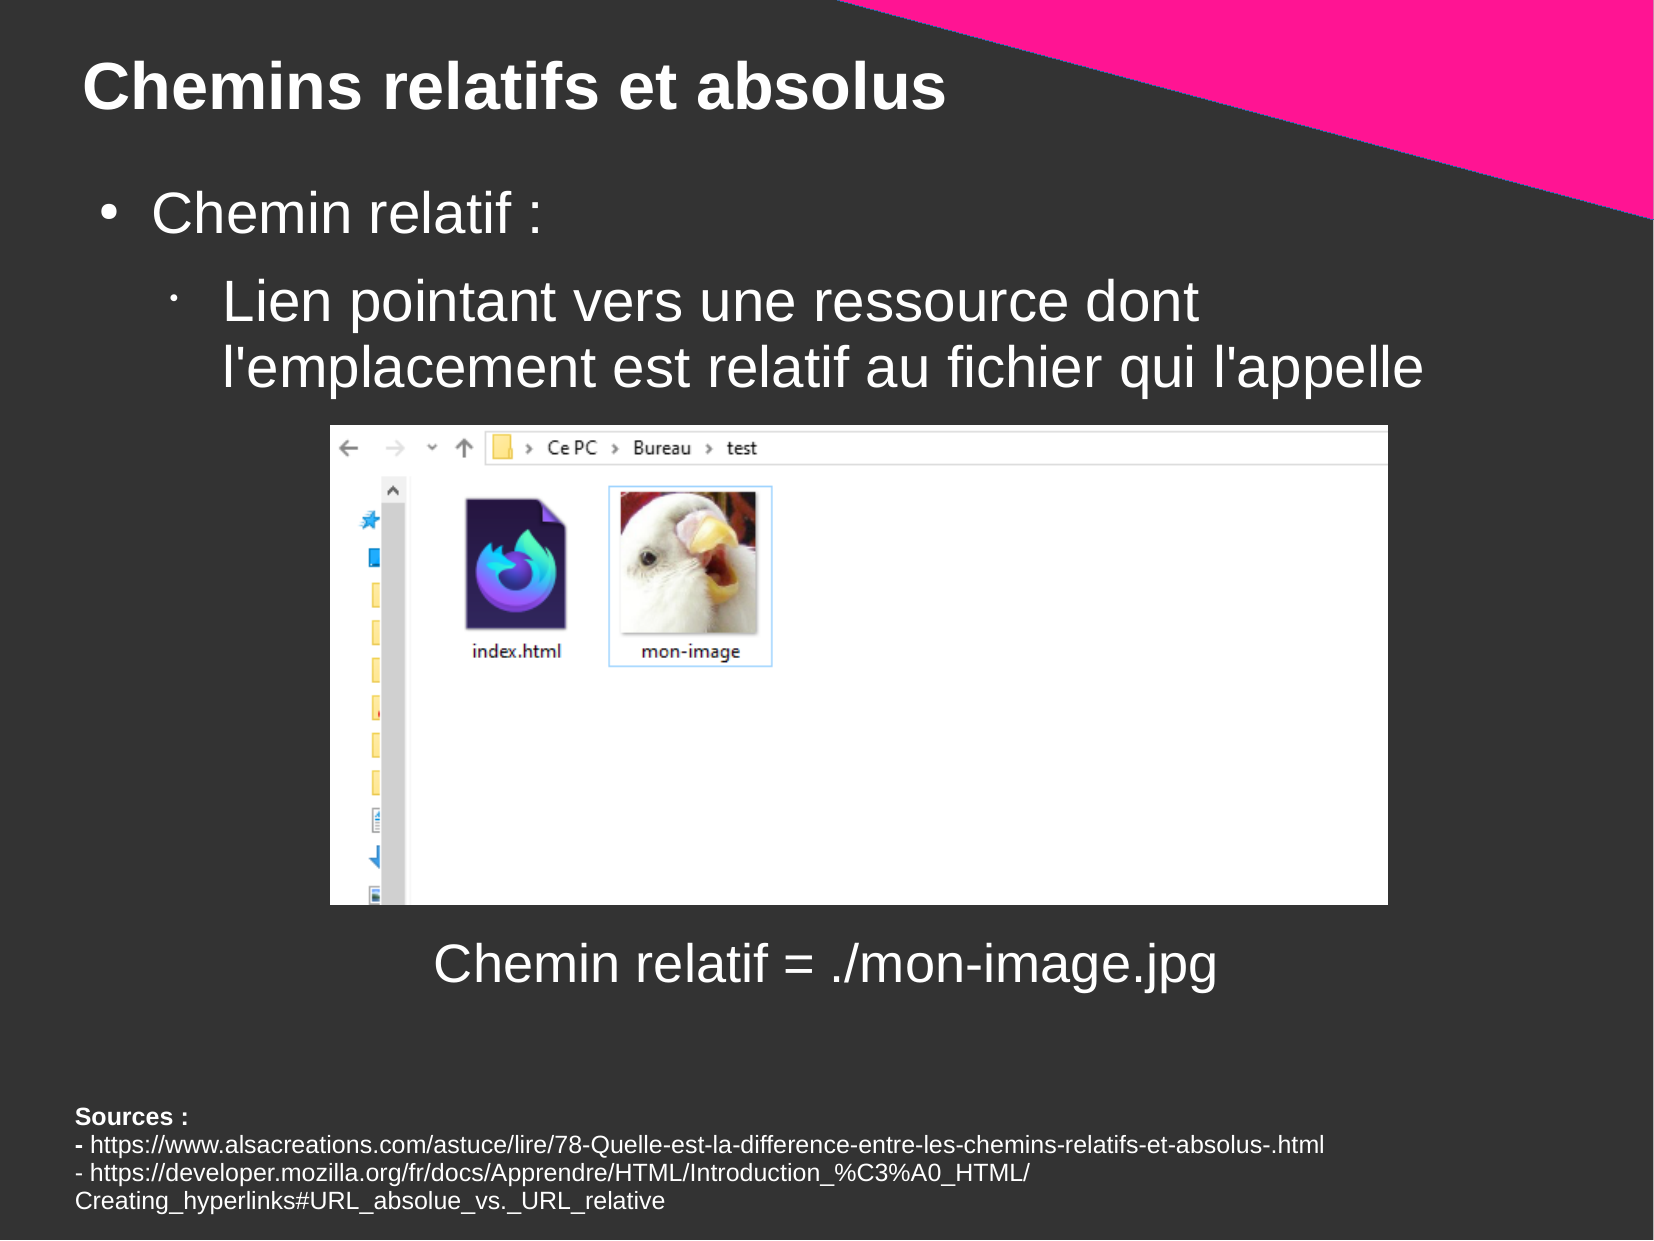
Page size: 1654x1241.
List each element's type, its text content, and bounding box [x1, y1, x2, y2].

title Chemins relatifs et absolus [82, 49, 1571, 162]
title Chemin relatif = ./mon-image.jpg [358, 933, 1296, 1016]
list Chemin relatif : Lien pointant vers une ressource dont l'emplacement est relatif au fichier qui l'appelle [80, 180, 1546, 402]
picture [330, 425, 1388, 905]
text_box [837, 0, 1654, 220]
text_box Sources : - https://www.alsacreations.com/astuce/lire/78-Quelle-est-la-difference-entre-les-chemins-relatifs-et-absolus-.html - https://developer.mozilla.org/fr/docs/Apprendre/HTML/Introduction_%C3%A0_HTML/Creating_hyperlinks#URL_absolue_vs._URL_relative [60, 1095, 1546, 1241]
